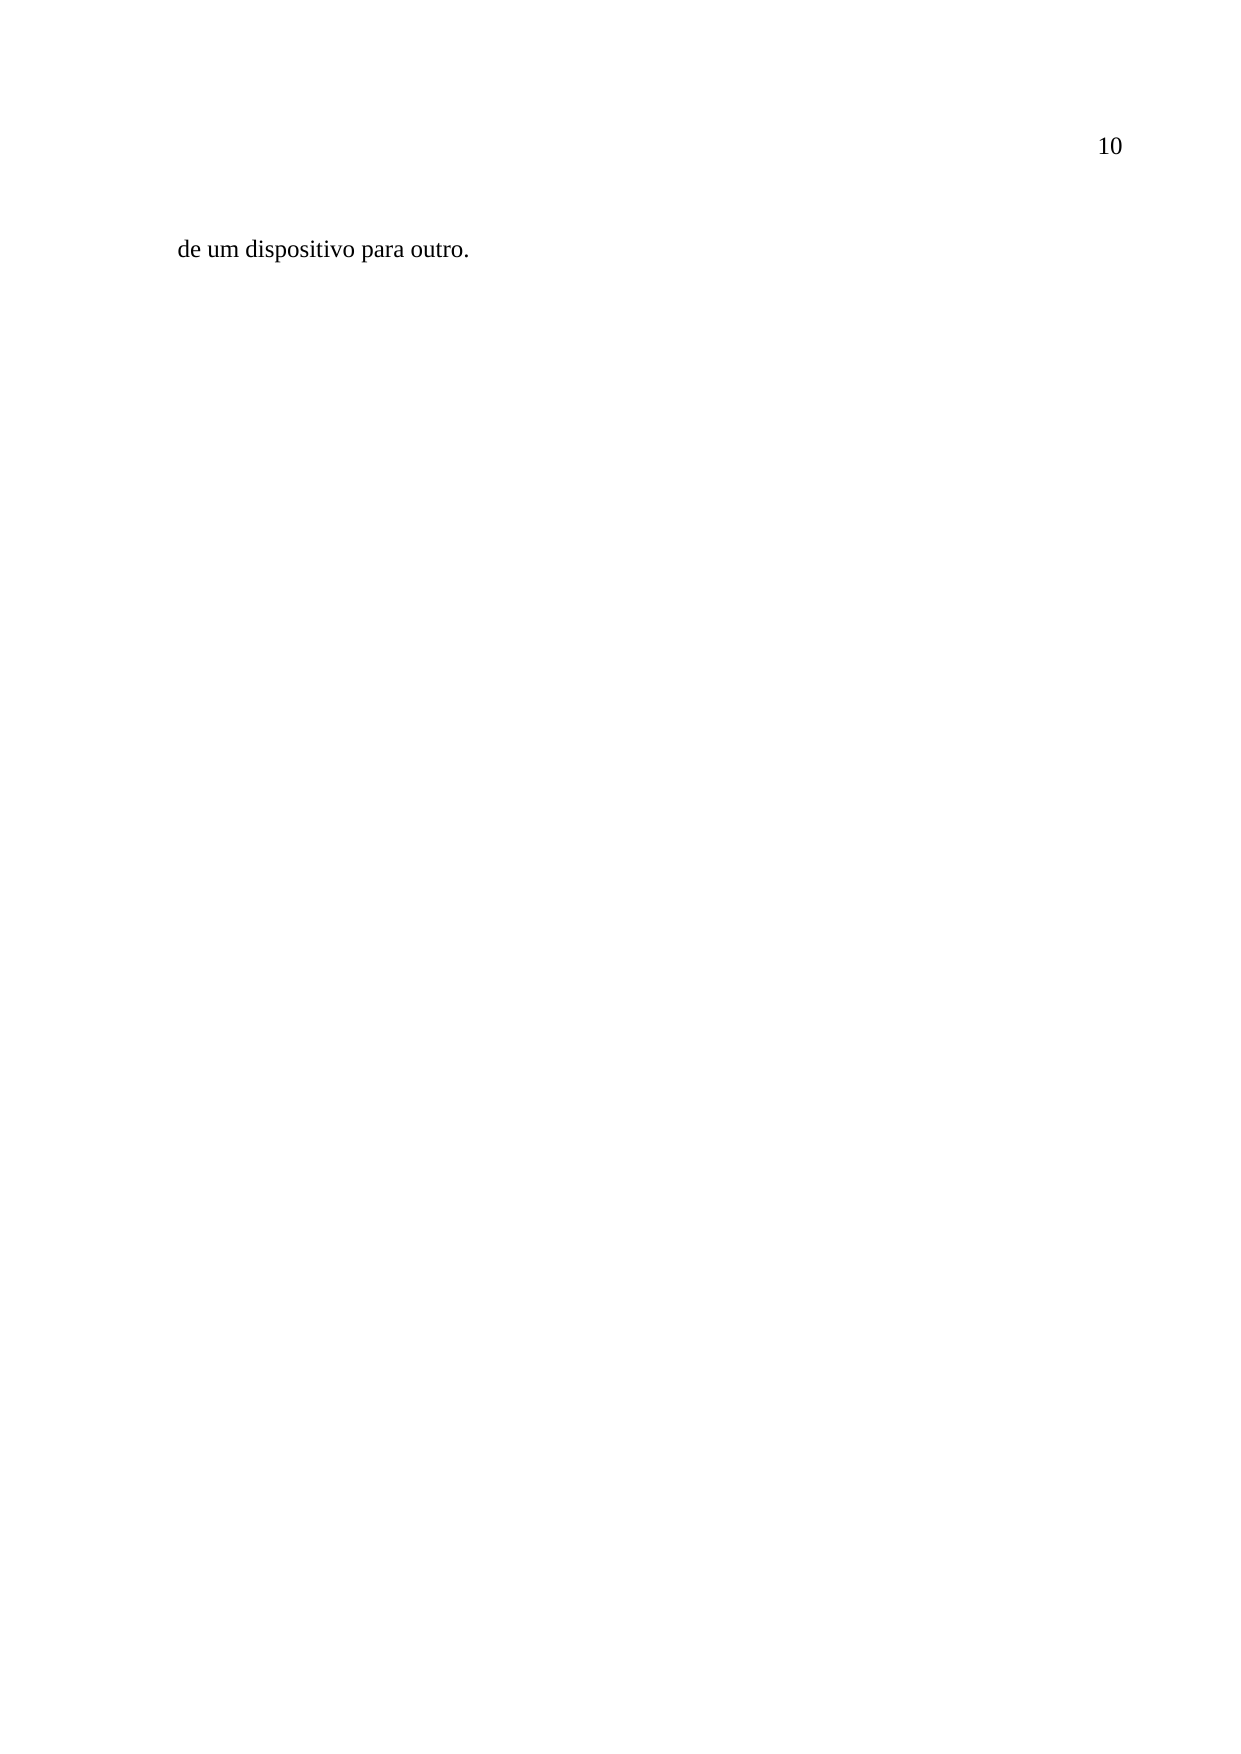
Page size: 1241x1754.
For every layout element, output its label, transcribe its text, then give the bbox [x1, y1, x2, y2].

text de um dispositivo para outro. [177, 234, 1122, 263]
